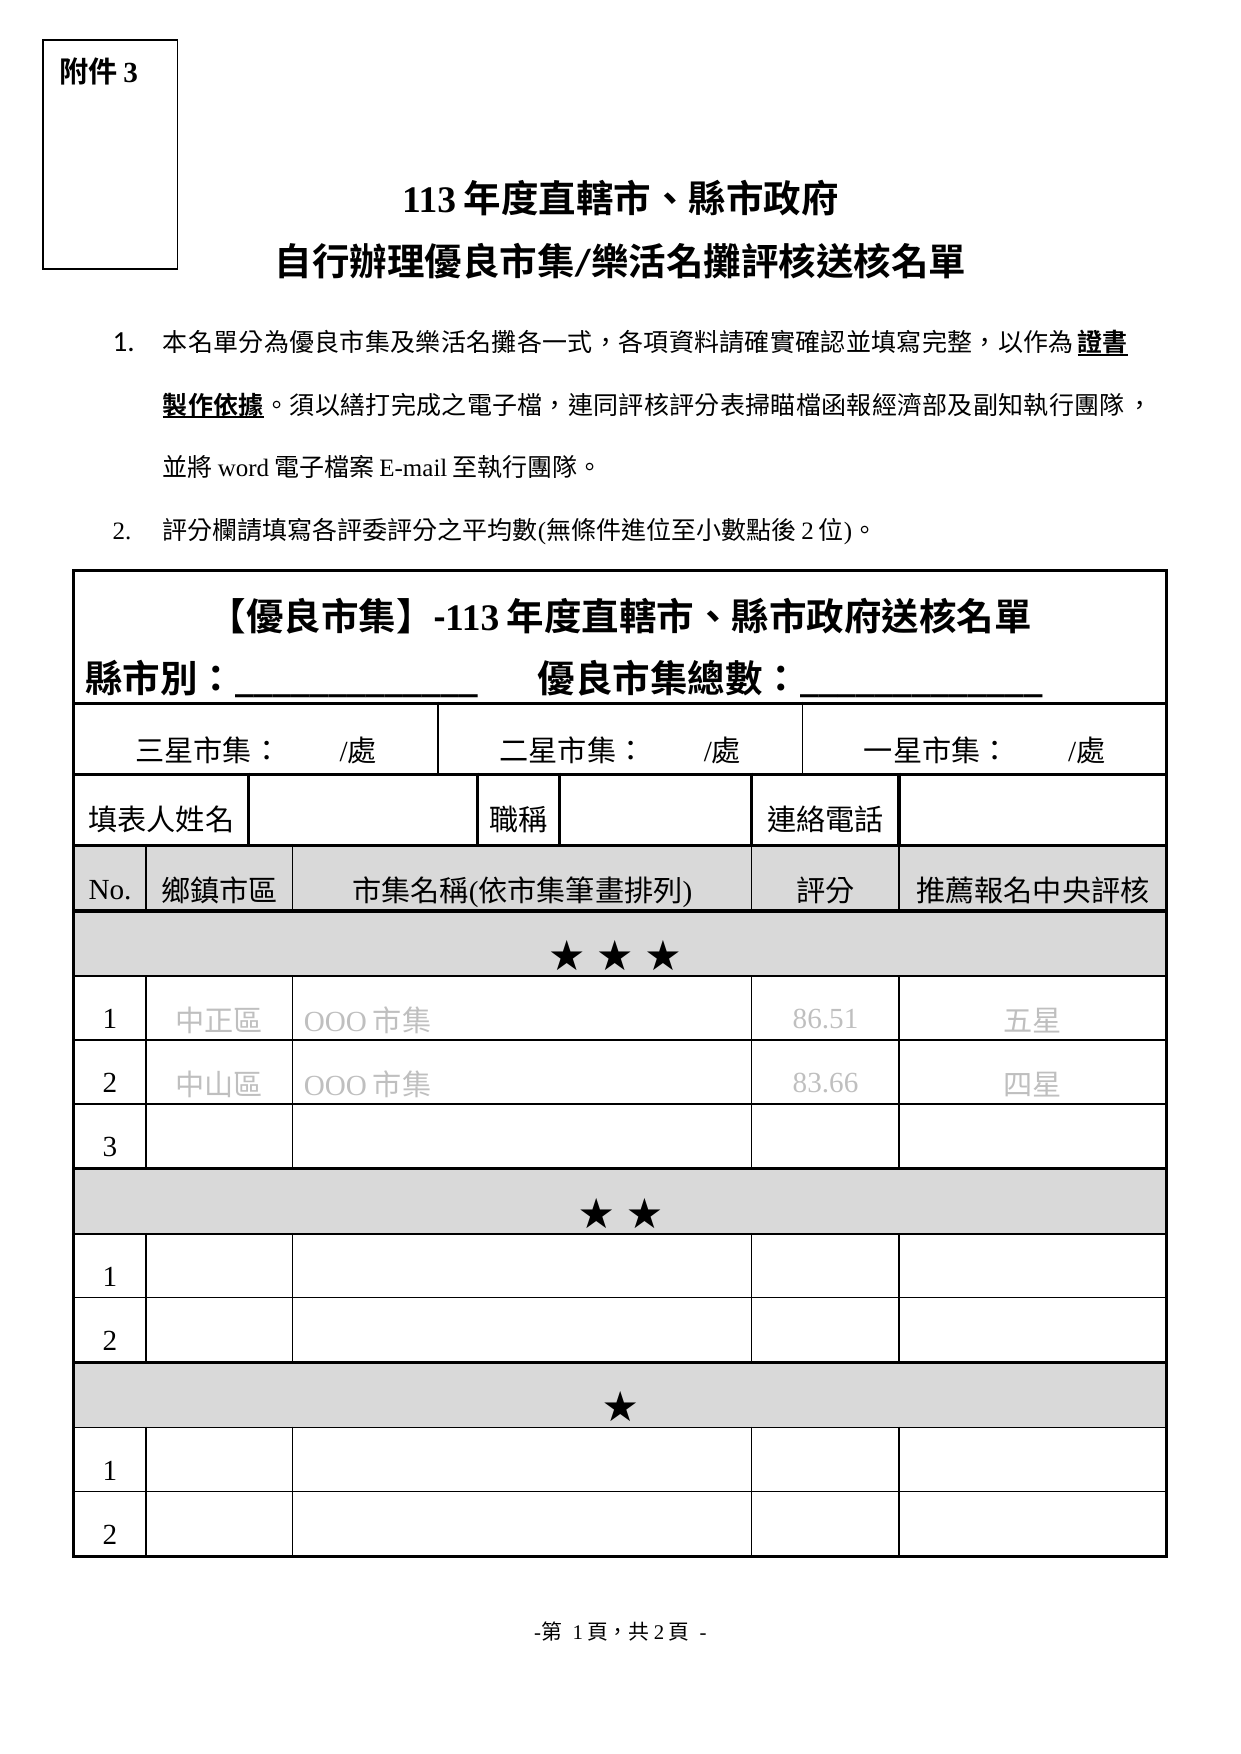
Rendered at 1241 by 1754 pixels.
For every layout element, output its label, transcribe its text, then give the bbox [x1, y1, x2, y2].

table_cell [147, 1298, 292, 1361]
table_cell OOO市集 [293, 1041, 751, 1103]
table_cell ★ ★ [75, 1170, 1165, 1233]
table_cell [293, 1298, 751, 1361]
table_cell 1 [75, 1428, 145, 1491]
table_cell [561, 776, 750, 844]
table_cell [293, 1105, 751, 1167]
table_cell 五星 [900, 977, 1165, 1039]
table_cell [147, 1105, 292, 1167]
table_cell [147, 1492, 292, 1555]
table_cell 市集名稱(依市集筆畫排列) [293, 847, 751, 909]
table_cell 一星市集： /處 [803, 705, 1165, 773]
table_cell 四星 [900, 1041, 1165, 1103]
subtitle 113年度直轄市、縣市政府 [178, 154, 1128, 217]
table_cell [293, 1428, 751, 1491]
table_cell 推薦報名中央評核 [900, 847, 1165, 909]
table_cell 1 [75, 977, 145, 1039]
table_cell [901, 776, 1165, 844]
table_cell 鄉鎮市區 [147, 847, 292, 909]
table_cell 連絡電話 [753, 776, 897, 844]
list 評分欄請填寫各評委評分之平均數(無條件進位至小數點後2位)。 [112, 487, 1128, 549]
table_cell 83.66 [752, 1041, 898, 1103]
table_cell 3 [75, 1105, 145, 1167]
table_cell [752, 1105, 898, 1167]
table_cell [900, 1105, 1165, 1167]
table_cell [900, 1492, 1165, 1555]
table_cell [752, 1428, 898, 1491]
text 附件3 [59, 48, 162, 91]
table_cell 2 [75, 1298, 145, 1361]
list 本名單分為優良市集及樂活名攤各一式，各項資料請確實確認並填寫完整，以作為證書製作依據。須以繕打完成之電子檔，連同評核評分表掃瞄檔函報經濟部及副知執行團隊，並將word電子檔案E-mail至執行團隊。 [112, 299, 1128, 487]
table_cell [752, 1235, 898, 1297]
table_cell [250, 776, 476, 844]
table_cell 二星市集： /處 [439, 705, 802, 773]
table_cell 中正區 [147, 977, 292, 1039]
table_cell [752, 1492, 898, 1555]
subtitle [44, 41, 177, 268]
table_cell 職稱 [479, 776, 558, 844]
table_header 【優良市集】-113年度直轄市、縣市政府送核名單 縣市別：_____________ 優良市集總數：_____________ [75, 572, 1165, 702]
table_cell ★ ★ ★ [75, 913, 1165, 975]
table_cell 中山區 [147, 1041, 292, 1103]
table_cell 三星市集： /處 [75, 705, 437, 773]
table_cell 2 [75, 1041, 145, 1103]
table_cell [293, 1235, 751, 1297]
table_cell [900, 1298, 1165, 1361]
table_cell [147, 1235, 292, 1297]
table_cell [900, 1428, 1165, 1491]
table_cell OOO市集 [293, 977, 751, 1039]
table_cell 2 [75, 1492, 145, 1555]
table_cell ★ [75, 1364, 1165, 1427]
text 自行辦理優良市集/樂活名攤評核送核名單 [112, 217, 1128, 279]
table_cell 86.51 [752, 977, 898, 1039]
table_cell [752, 1298, 898, 1361]
table_cell 評分 [752, 847, 898, 909]
table_cell 1 [75, 1235, 145, 1297]
table_cell 填表人姓名 [75, 776, 247, 844]
table_cell No. [75, 847, 145, 909]
table_cell [147, 1428, 292, 1491]
table_cell [900, 1235, 1165, 1297]
table_cell [293, 1492, 751, 1555]
